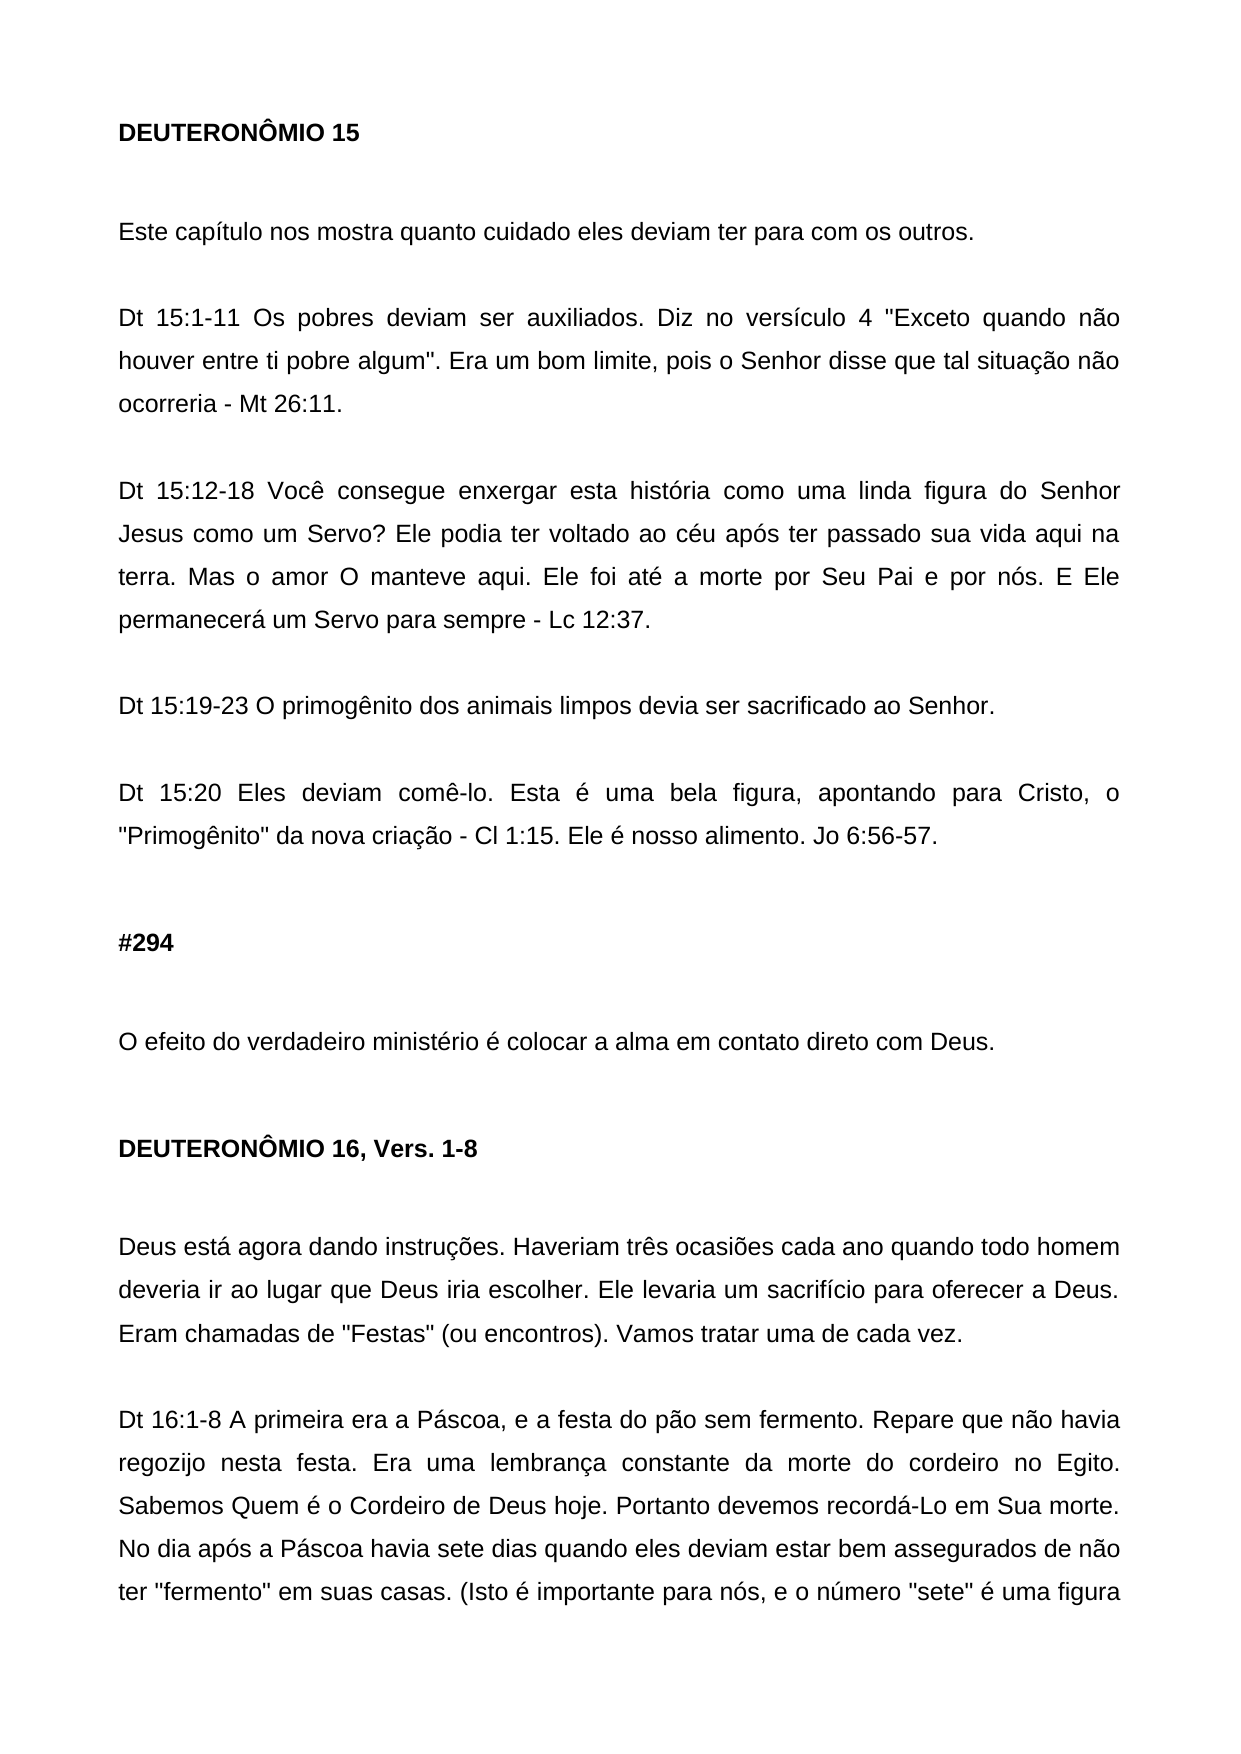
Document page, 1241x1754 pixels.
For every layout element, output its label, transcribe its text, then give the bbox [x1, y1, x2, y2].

subtitle DEUTERONÔMIO 16, Vers. 1-8 [118, 1133, 1122, 1162]
subtitle #294 [118, 928, 1122, 956]
text Deus está agora dando instruções. Haveriam três ocasiões cada ano quando todo homem deveria ir ao lugar que Deus iria escolher. Ele levaria um sacrifício para oferecer a Deus. Eram chamadas de "Festas" (ou encontros). Vamos tratar uma de cada vez. [118, 1232, 1122, 1347]
subtitle DEUTERONÔMIO 15 [118, 118, 1122, 147]
text Dt 15:20 Eles deviam comê-lo. Esta é uma bela figura, apontando para Cristo, o "Primogênito" da nova criação - Cl 1:15. Ele é nosso alimento. Jo 6:56-57. [118, 777, 1122, 849]
text O efeito do verdadeiro ministério é colocar a alma em contato direto com Deus. [118, 1026, 1122, 1055]
text Dt 16:1-8 A primeira era a Páscoa, e a festa do pão sem fermento. Repare que não havia regozijo nesta festa. Era uma lembrança constante da morte do cordeiro no Egito. Sabemos Quem é o Cordeiro de Deus hoje. Portanto devemos recordá-Lo em Sua morte. No dia após a Páscoa havia sete dias quando eles deviam estar bem assegurados de não ter "fermento" em suas casas. (Isto é importante para nós, e o número "sete" é uma figura [118, 1405, 1122, 1606]
text Dt 15:1-11 Os pobres deviam ser auxiliados. Diz no versículo 4 "Exceto quando não houver entre ti pobre algum". Era um bom limite, pois o Senhor disse que tal situação não ocorreria - Mt 26:11. [118, 303, 1122, 418]
text Dt 15:19-23 O primogênito dos animais limpos devia ser sacrificado ao Senhor. [118, 691, 1122, 720]
text Este capítulo nos mostra quanto cuidado eles deviam ter para com os outros. [118, 217, 1122, 246]
text Dt 15:12-18 Você consegue enxergar esta história como uma linda figura do Senhor Jesus como um Servo? Ele podia ter voltado ao céu após ter passado sua vida aqui na terra. Mas o amor O manteve aqui. Ele foi até a morte por Seu Pai e por nós. E Ele permanecerá um Servo para sempre - Lc 12:37. [118, 476, 1122, 634]
